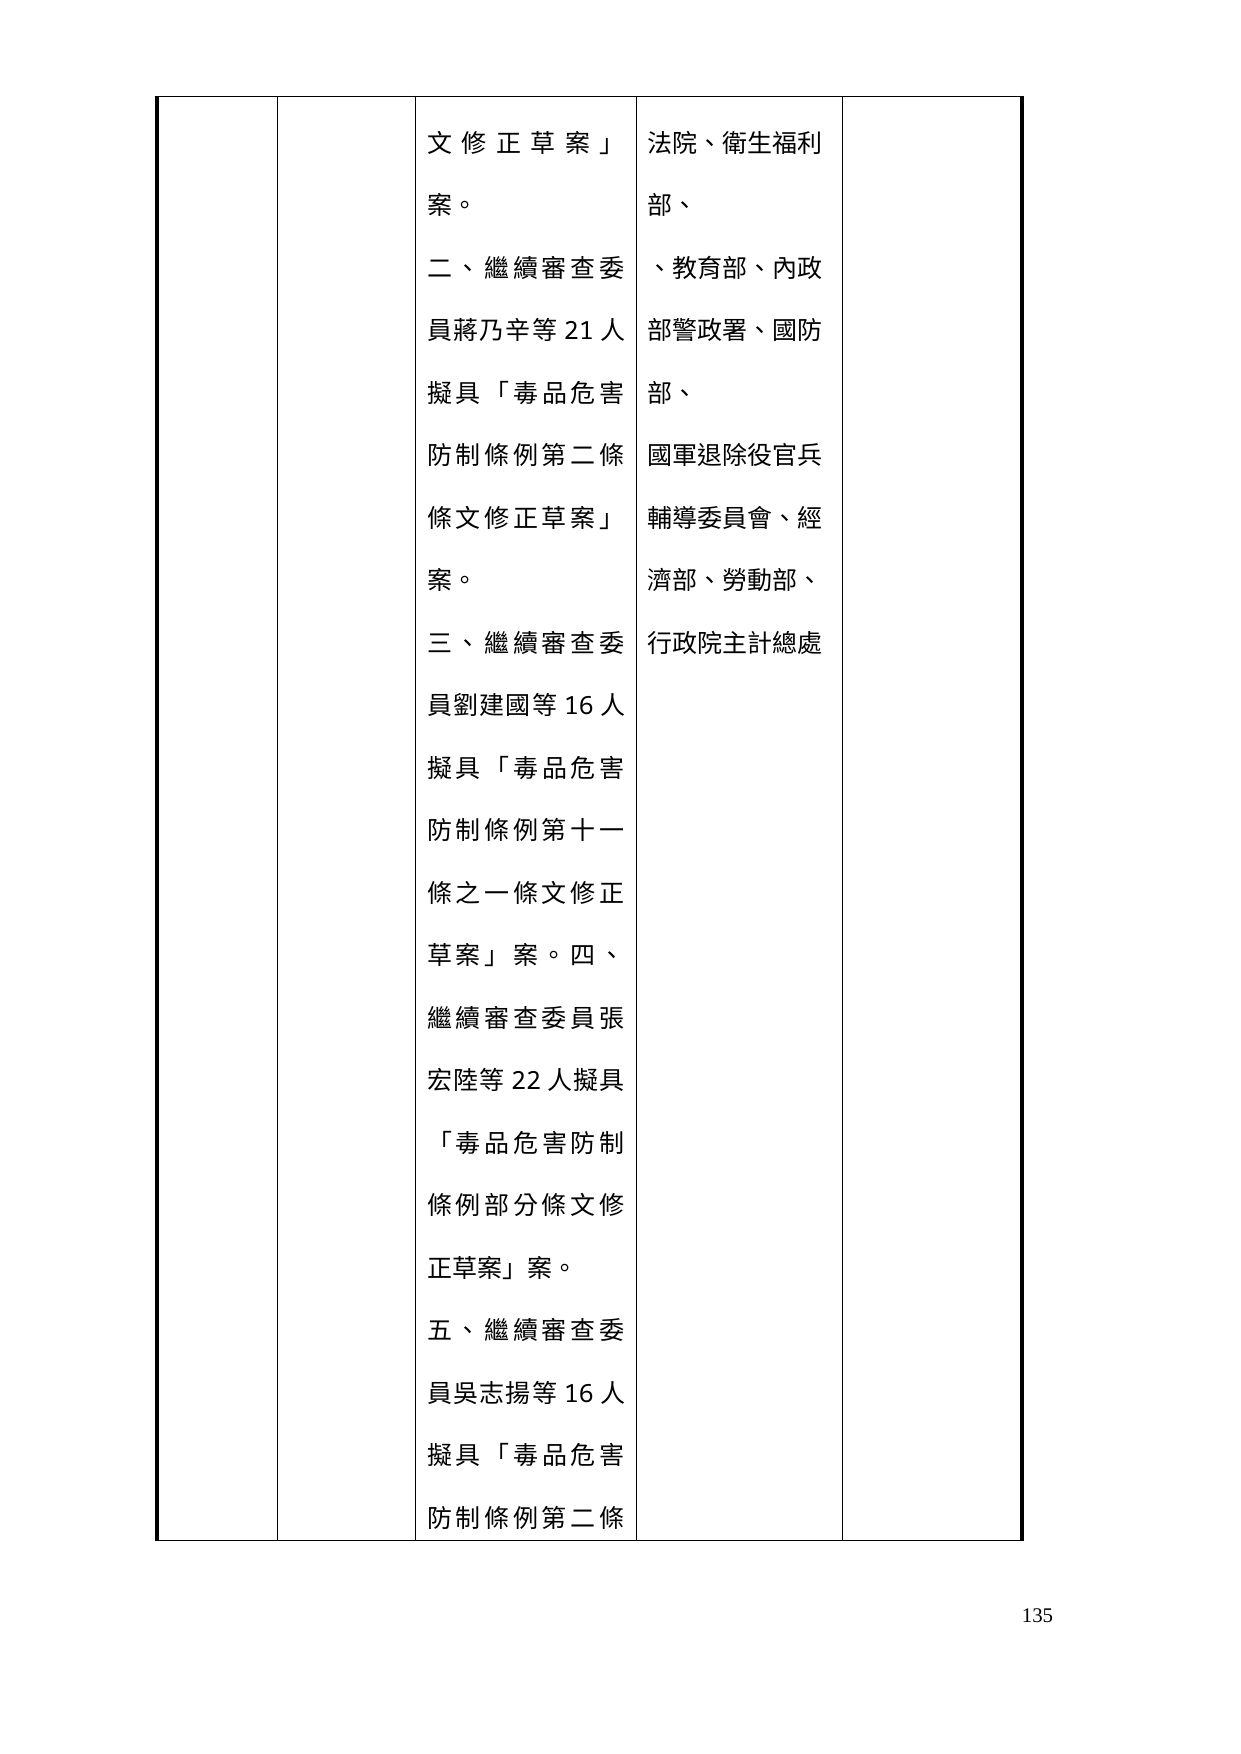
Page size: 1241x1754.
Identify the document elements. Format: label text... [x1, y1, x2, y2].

table_cell [278, 97, 415, 1540]
table_cell [843, 97, 1020, 1540]
table_cell 文修正草案」案。 二、繼續審查委員蔣乃辛等21人擬具「毒品危害防制條例第二條條文修正草案」案。 三、繼續審查委員劉建國等16人擬具「毒品危害防制條例第十一條之一條文修正草案」案。四、繼續審查委員張宏陸等22人擬具「毒品危害防制條例部分條文修正草案」案。 五、繼續審查委員吳志揚等16人擬具「毒品危害防制條例第二條 [416, 97, 636, 1540]
table_cell 法院、衛生福利部、 、教育部、內政部警政署、國防部、 國軍退除役官兵輔導委員會、經濟部、勞動部、行政院主計總處 [637, 97, 842, 1540]
table_cell [159, 97, 277, 1540]
